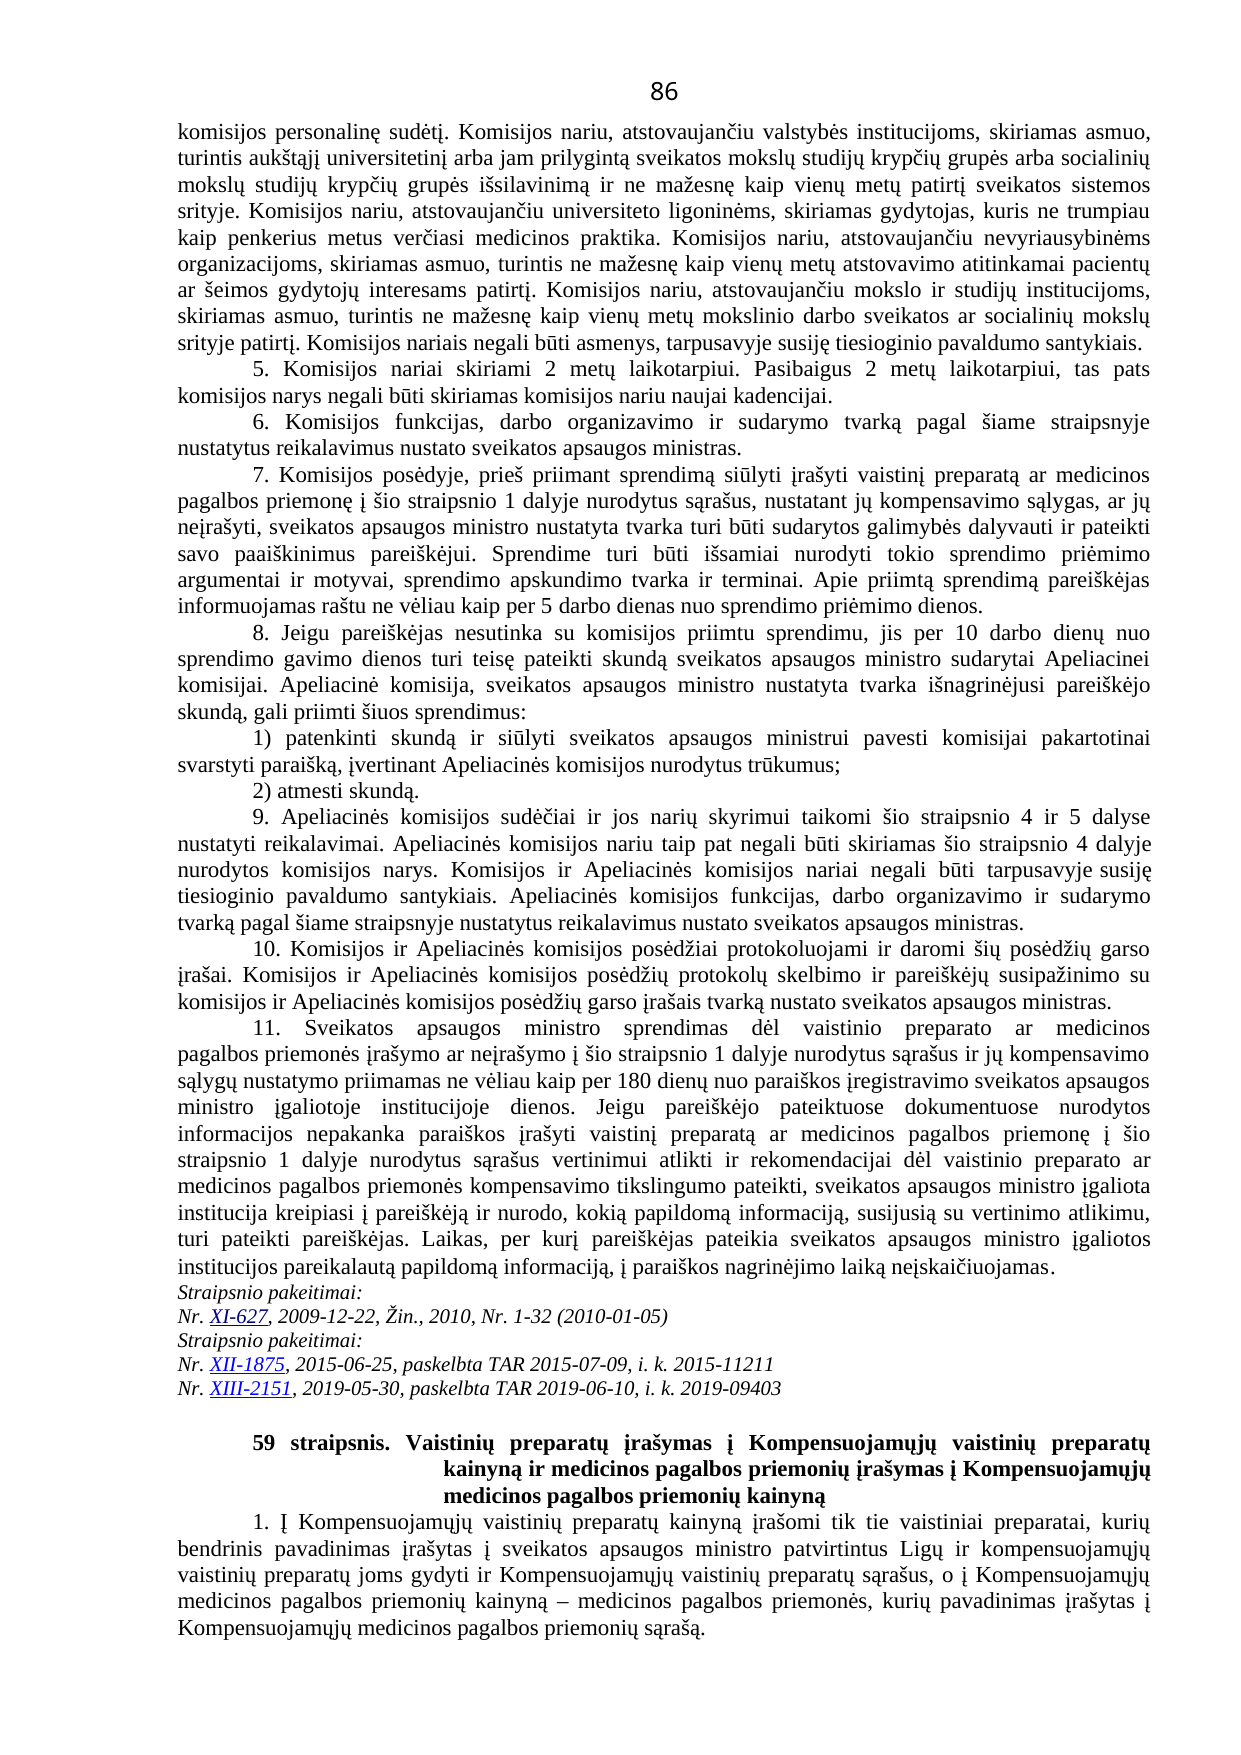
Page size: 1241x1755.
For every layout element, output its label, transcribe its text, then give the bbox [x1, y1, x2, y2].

text 10. Komisijos ir Apeliacinės komisijos posėdžiai protokoluojami ir daromi šių posėdžių garso įrašai. Komisijos ir Apeliacinės komisijos posėdžių protokolų skelbimo ir pareiškėjų susipažinimo su komisijos ir Apeliacinės komisijos posėdžių garso įrašais tvarką nustato sveikatos apsaugos ministras. [177, 935, 1152, 1014]
text 6. Komisijos funkcijas, darbo organizavimo ir sudarymo tvarką pagal šiame straipsnyje nustatytus reikalavimus nustato sveikatos apsaugos ministras. [177, 408, 1152, 461]
text 2) atmesti skundą. [177, 777, 1152, 803]
text 1) patenkinti skundą ir siūlyti sveikatos apsaugos ministrui pavesti komisijai pakartotinai svarstyti paraišką, įvertinant Apeliacinės komisijos nurodytus trūkumus; [177, 724, 1152, 777]
text 5. Komisijos nariai skiriami 2 metų laikotarpiui. Pasibaigus 2 metų laikotarpiui, tas pats komisijos narys negali būti skiriamas komisijos nariu naujai kadencijai. [177, 355, 1152, 408]
text Nr. XII-1875, 2015-06-25, paskelbta TAR 2015-07-09, i. k. 2015-11211 [177, 1352, 1152, 1376]
text Straipsnio pakeitimai: [177, 1280, 1152, 1304]
text 59 straipsnis. Vaistinių preparatų įrašymas į Kompensuojamųjų vaistinių preparatų kainyną ir medicinos pagalbos priemonių įrašymas į Kompensuojamųjų medicinos pagalbos priemonių kainyną [252, 1429, 1152, 1508]
text 11. Sveikatos apsaugos ministro sprendimas dėl vaistinio preparato ar medicinos pagalbos priemonės įrašymo ar neįrašymo į šio straipsnio 1 dalyje nurodytus sąrašus ir jų kompensavimo sąlygų nustatymo priimamas ne vėliau kaip per 180 dienų nuo paraiškos įregistravimo sveikatos apsaugos ministro įgaliotoje institucijoje dienos. Jeigu pareiškėjo pateiktuose dokumentuose nurodytos informacijos nepakanka paraiškos įrašyti vaistinį preparatą ar medicinos pagalbos priemonę į šio straipsnio 1 dalyje nurodytus sąrašus vertinimui atlikti ir rekomendacijai dėl vaistinio preparato ar medicinos pagalbos priemonės kompensavimo tikslingumo pateikti, sveikatos apsaugos ministro įgaliota institucija kreipiasi į pareiškėją ir nurodo, kokią papildomą informaciją, susijusią su vertinimo atlikimu, turi pateikti pareiškėjas. Laikas, per kurį pareiškėjas pateikia sveikatos apsaugos ministro įgaliotos institucijos pareikalautą papildomą informaciją, į paraiškos nagrinėjimo laiką neįskaičiuojamas. [177, 1014, 1152, 1280]
text 7. Komisijos posėdyje, prieš priimant sprendimą siūlyti įrašyti vaistinį preparatą ar medicinos pagalbos priemonę į šio straipsnio 1 dalyje nurodytus sąrašus, nustatant jų kompensavimo sąlygas, ar jų neįrašyti, sveikatos apsaugos ministro nustatyta tvarka turi būti sudarytos galimybės dalyvauti ir pateikti savo paaiškinimus pareiškėjui. Sprendime turi būti išsamiai nurodyti tokio sprendimo priėmimo argumentai ir motyvai, sprendimo apskundimo tvarka ir terminai. Apie priimtą sprendimą pareiškėjas informuojamas raštu ne vėliau kaip per 5 darbo dienas nuo sprendimo priėmimo dienos. [177, 461, 1152, 619]
text 8. Jeigu pareiškėjas nesutinka su komisijos priimtu sprendimu, jis per 10 darbo dienų nuo sprendimo gavimo dienos turi teisę pateikti skundą sveikatos apsaugos ministro sudarytai Apeliacinei komisijai. Apeliacinė komisija, sveikatos apsaugos ministro nustatyta tvarka išnagrinėjusi pareiškėjo skundą, gali priimti šiuos sprendimus: [177, 619, 1152, 724]
text Straipsnio pakeitimai: [177, 1328, 1152, 1352]
text 1. Į Kompensuojamųjų vaistinių preparatų kainyną įrašomi tik tie vaistiniai preparatai, kurių bendrinis pavadinimas įrašytas į sveikatos apsaugos ministro patvirtintus Ligų ir kompensuojamųjų vaistinių preparatų joms gydyti ir Kompensuojamųjų vaistinių preparatų sąrašus, o į Kompensuojamųjų medicinos pagalbos priemonių kainyną – medicinos pagalbos priemonės, kurių pavadinimas įrašytas į Kompensuojamųjų medicinos pagalbos priemonių sąrašą. [177, 1508, 1152, 1640]
text komisijos personalinę sudėtį. Komisijos nariu, atstovaujančiu valstybės institucijoms, skiriamas asmuo, turintis aukštąjį universitetinį arba jam prilygintą sveikatos mokslų studijų krypčių grupės arba socialinių mokslų studijų krypčių grupės išsilavinimą ir ne mažesnę kaip vienų metų patirtį sveikatos sistemos srityje. Komisijos nariu, atstovaujančiu universiteto ligoninėms, skiriamas gydytojas, kuris ne trumpiau kaip penkerius metus verčiasi medicinos praktika. Komisijos nariu, atstovaujančiu nevyriausybinėms organizacijoms, skiriamas asmuo, turintis ne mažesnę kaip vienų metų atstovavimo atitinkamai pacientų ar šeimos gydytojų interesams patirtį. Komisijos nariu, atstovaujančiu mokslo ir studijų institucijoms, skiriamas asmuo, turintis ne mažesnę kaip vienų metų mokslinio darbo sveikatos ar socialinių mokslų srityje patirtį. Komisijos nariais negali būti asmenys, tarpusavyje susiję tiesioginio pavaldumo santykiais. [177, 118, 1152, 355]
text Nr. XIII-2151, 2019-05-30, paskelbta TAR 2019-06-10, i. k. 2019-09403 [177, 1376, 1152, 1400]
text Nr. XI-627, 2009-12-22, Žin., 2010, Nr. 1-32 (2010-01-05) [177, 1304, 1152, 1328]
text 9. Apeliacinės komisijos sudėčiai ir jos narių skyrimui taikomi šio straipsnio 4 ir 5 dalyse nustatyti reikalavimai. Apeliacinės komisijos nariu taip pat negali būti skiriamas šio straipsnio 4 dalyje nurodytos komisijos narys. Komisijos ir Apeliacinės komisijos nariai negali būti tarpusavyje susiję tiesioginio pavaldumo santykiais. Apeliacinės komisijos funkcijas, darbo organizavimo ir sudarymo tvarką pagal šiame straipsnyje nustatytus reikalavimus nustato sveikatos apsaugos ministras. [177, 803, 1152, 935]
